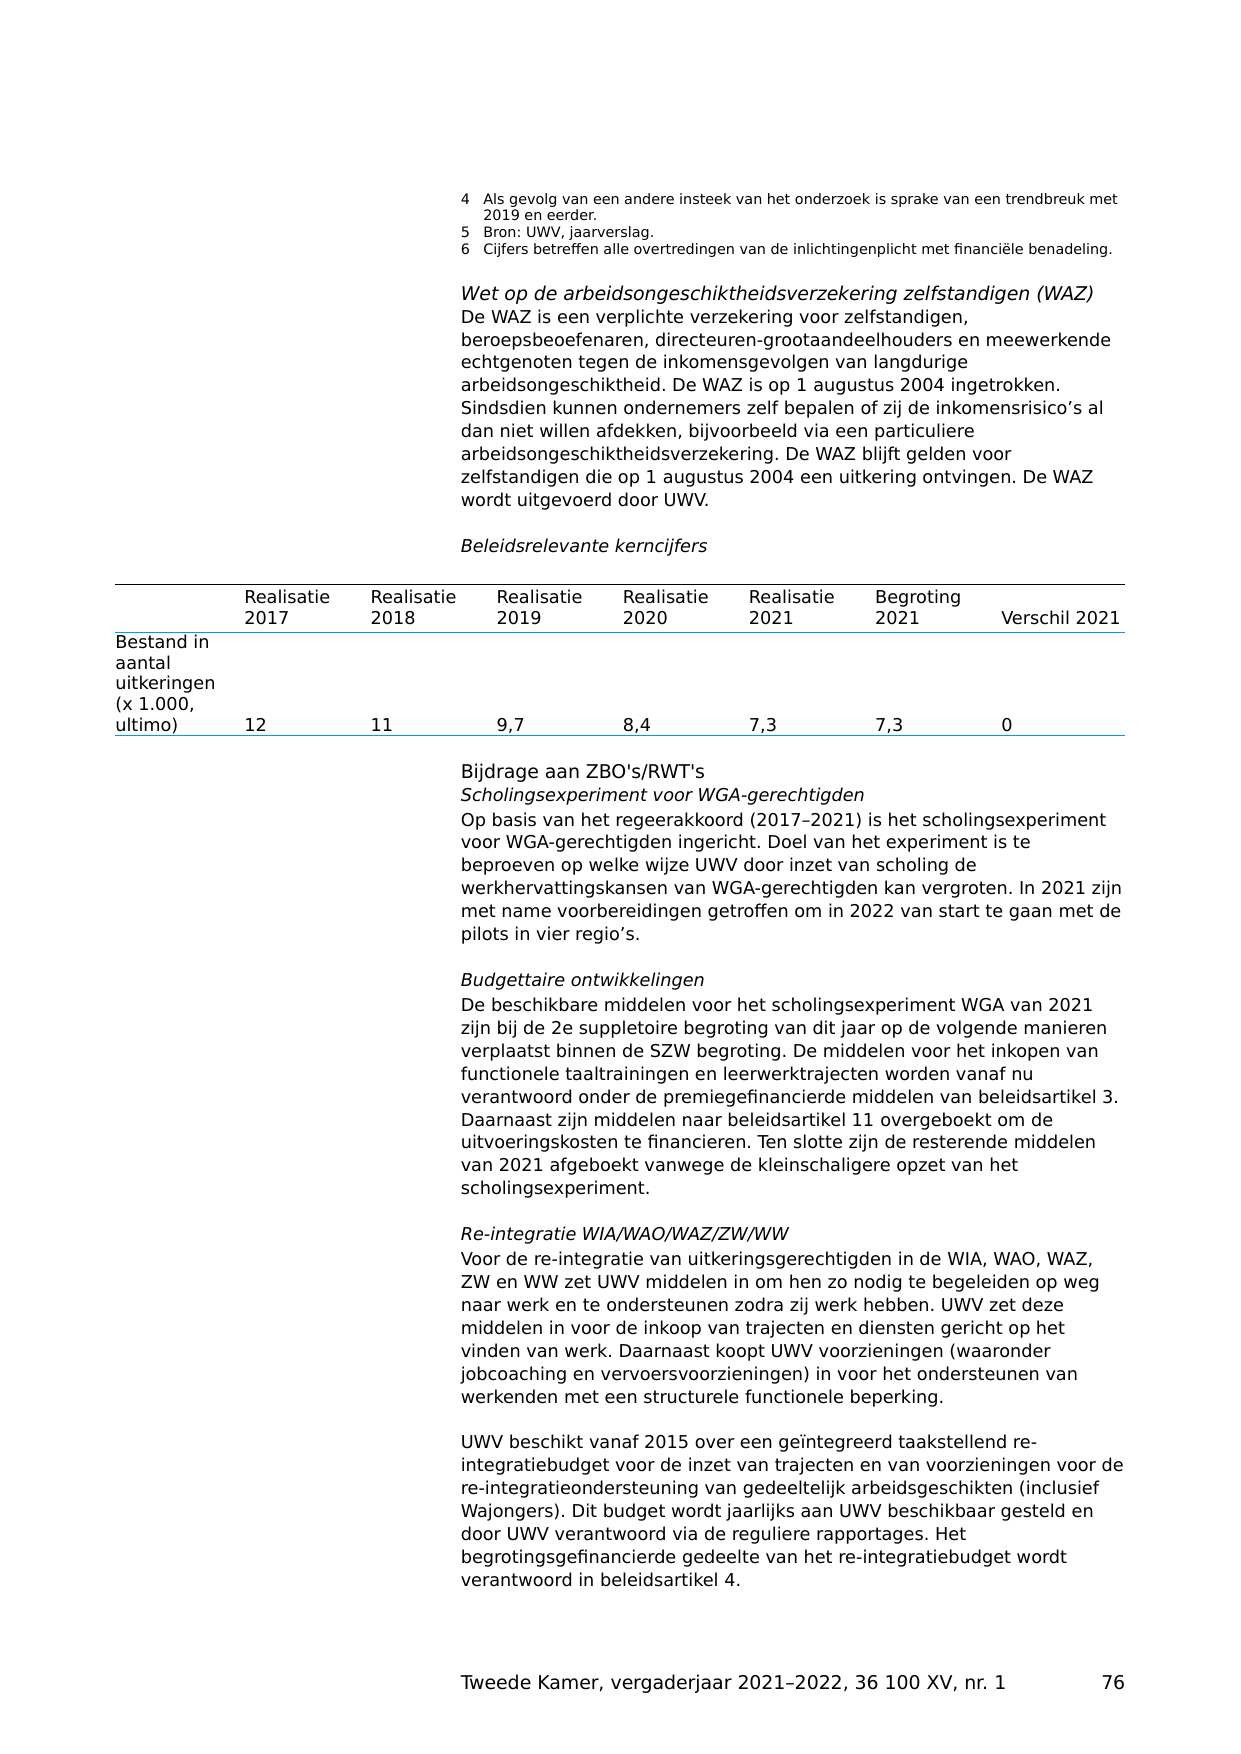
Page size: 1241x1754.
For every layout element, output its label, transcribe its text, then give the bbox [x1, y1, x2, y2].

text Voor de re-integratie van uitkeringsgerechtigden in de WIA, WAO, WAZ, ZW en WW zet UWV middelen in om hen zo nodig te begeleiden op weg naar werk en te ondersteunen zodra zij werk hebben. UWV zet deze middelen in voor de inkoop van trajecten en diensten gericht op het vinden van werk. Daarnaast koopt UWV voorzieningen (waaronder jobcoaching en vervoersvoorzieningen) in voor het ondersteunen van werkenden met een structurele functionele beperking. [461, 1247, 1125, 1408]
table_cell 7,3 [872, 633, 998, 735]
table_cell 11 [368, 633, 493, 735]
table_cell 8,4 [620, 633, 746, 735]
table_cell Realisatie 2020 [620, 585, 746, 632]
table_cell [115, 585, 241, 632]
text Beleidsrelevante kerncijfers [461, 534, 1125, 557]
text De beschikbare middelen voor het scholingsexperiment WGA van 2021 zijn bij de 2e suppletoire begroting van dit jaar op de volgende manieren verplaatst binnen de SZW begroting. De middelen voor het inkopen van functionele taaltrainingen en leerwerktrajecten worden vanaf nu verantwoord onder de premiegefinancierde middelen van beleidsartikel 3. Daarnaast zijn middelen naar beleidsartikel 11 overgeboekt om de uitvoeringskosten te financieren. Ten slotte zijn de resterende middelen van 2021 afgeboekt vanwege de kleinschaligere opzet van het scholingsexperiment. [461, 993, 1125, 1199]
table_cell 9,7 [494, 633, 620, 735]
text Budgettaire ontwikkelingen [461, 968, 1125, 991]
table_cell Realisatie 2021 [746, 585, 872, 632]
text Re-integratie WIA/WAO/WAZ/ZW/WW [461, 1222, 1125, 1245]
table_cell Begroting 2021 [872, 585, 998, 632]
text De WAZ is een verplichte verzekering voor zelfstandigen, beroepsbeoefenaren, directeuren-grootaandeelhouders en meewerkende echtgenoten tegen de inkomensgevolgen van langdurige arbeidsongeschiktheid. De WAZ is op 1 augustus 2004 ingetrokken. Sindsdien kunnen ondernemers zelf bepalen of zij de inkomensrisico’s al dan niet willen afdekken, bijvoorbeeld via een particuliere arbeidsongeschiktheidsverzekering. De WAZ blijft gelden voor zelfstandigen die op 1 augustus 2004 een uitkering ontvingen. De WAZ wordt uitgevoerd door UWV. [461, 305, 1125, 511]
table_cell 12 [241, 633, 367, 735]
text UWV beschikt vanaf 2015 over een geïntegreerd taakstellend re-integratiebudget voor de inzet van trajecten en van voorzieningen voor de re-integratieondersteuning van gedeeltelijk arbeidsgeschikten (inclusief Wajongers). Dit budget wordt jaarlijks aan UWV beschikbaar gesteld en door UWV verantwoord via de reguliere rapportages. Het begrotingsgefinancierde gedeelte van het re-integratiebudget wordt verantwoord in beleidsartikel 4. [461, 1431, 1125, 1591]
table_cell Realisatie 2019 [494, 585, 620, 632]
title Bijdrage aan ZBO's/RWT's [461, 761, 1125, 783]
table_cell Realisatie 2017 [241, 585, 367, 632]
list Als gevolg van een andere insteek van het onderzoek is sprake van een trendbreuk met 2019 en eerder. [461, 191, 1125, 224]
list Bron: UWV, jaarverslag. [461, 224, 1125, 241]
text Op basis van het regeerakkoord (2017–2021) is het scholingsexperiment voor WGA-gerechtigden ingericht. Doel van het experiment is te beproeven op welke wijze UWV door inzet van scholing de werkhervattingskansen van WGA-gerechtigden kan vergroten. In 2021 zijn met name voorbereidingen getroffen om in 2022 van start te gaan met de pilots in vier regio’s. [461, 808, 1125, 945]
text Scholingsexperiment voor WGA-gerechtigden [461, 783, 1125, 806]
list Cijfers betreffen alle overtredingen van de inlichtingenplicht met financiële benadeling. [461, 241, 1125, 258]
table_cell Verschil 2021 [998, 585, 1125, 632]
title Wet op de arbeidsongeschiktheidsverzekering zelfstandigen (WAZ) [461, 283, 1125, 305]
table_header Tabel 40 Kerncijfers WAZ [115, 559, 1125, 584]
table_cell Realisatie 2018 [368, 585, 493, 632]
table_cell Bestand in aantal uitkeringen (x 1.000, ultimo) [115, 633, 241, 735]
table_cell 0 [998, 633, 1125, 735]
table_cell 7,3 [746, 633, 872, 735]
